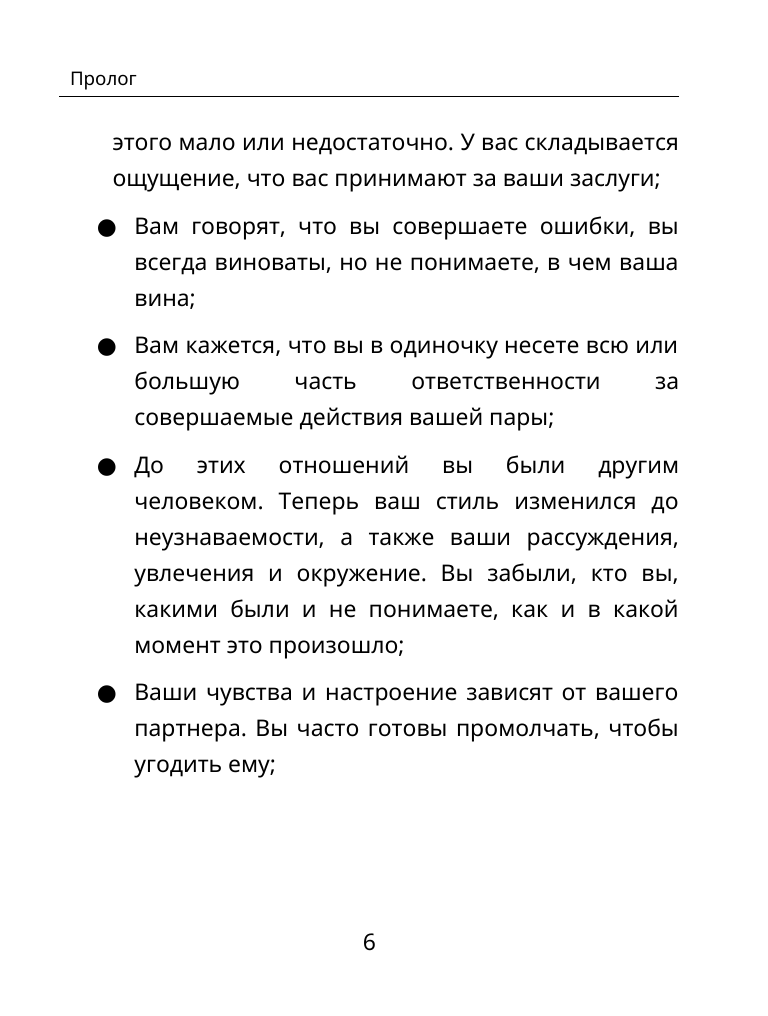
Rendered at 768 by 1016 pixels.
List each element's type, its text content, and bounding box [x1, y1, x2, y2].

list Ваши чувства и настроение зависят от вашего партнера. Вы часто готовы промолчать, чтобы угодить ему; [97, 676, 679, 779]
list До этих отношений вы были другим человеком. Теперь ваш стиль изменился до неузнаваемости, а также ваши рассуждения, увлечения и окружение. Вы забыли, кто вы, какими были и не понимаете, как и в какой момент это произошло; [97, 449, 679, 660]
list Вам кажется, что вы в одиночку несете всю или большую часть ответственности за совершаемые действия вашей пары; [97, 329, 679, 432]
list этого мало или недостаточно. У вас складывается ощущение, что вас принимают за ваши заслуги; [88, 126, 679, 193]
list Вам говорят, что вы совершаете ошибки, вы всегда виноваты, но не понимаете, в чем ваша вина; [97, 210, 679, 313]
